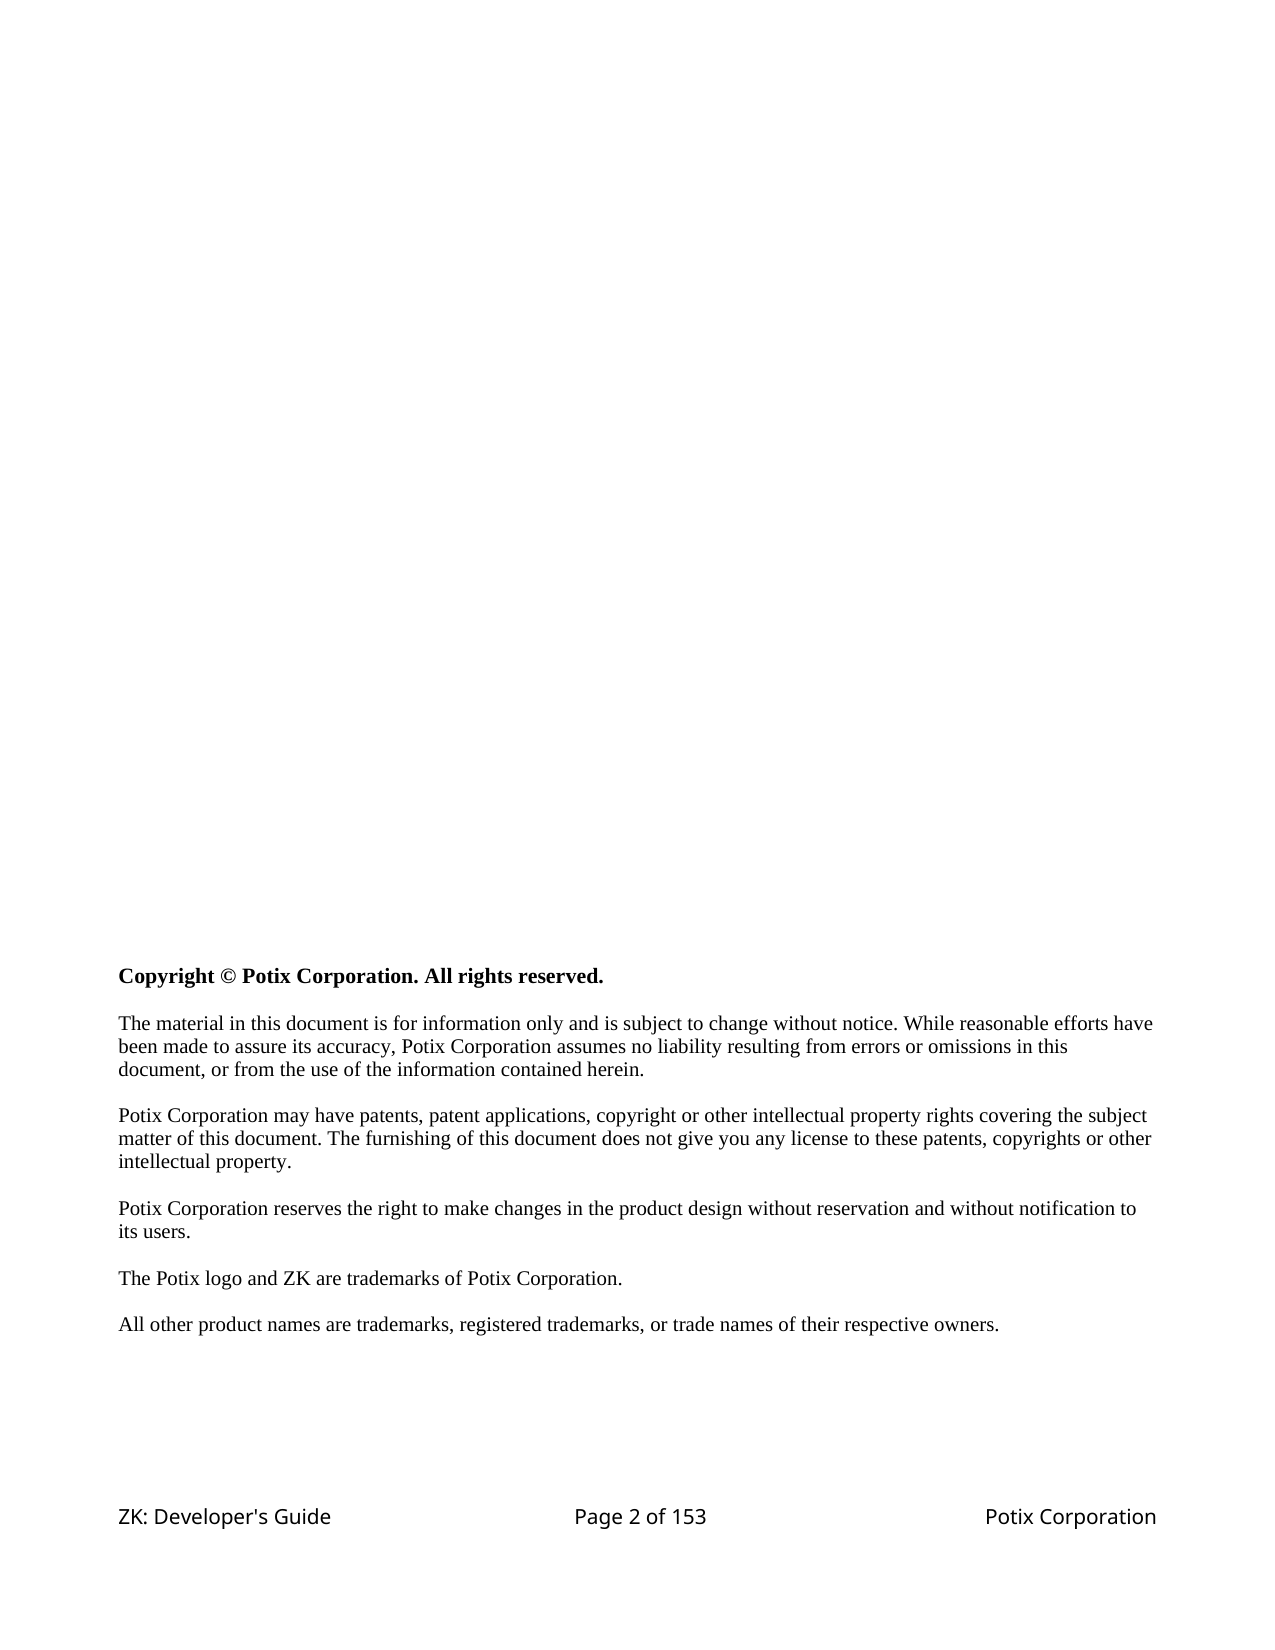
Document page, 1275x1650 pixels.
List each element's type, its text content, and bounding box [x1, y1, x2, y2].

text Copyright © Potix Corporation. All rights reserved. [118, 963, 1157, 988]
text The Potix logo and ZK are trademarks of Potix Corporation. [118, 1267, 1157, 1289]
text The material in this document is for information only and is subject to change without notice. While reasonable efforts have been made to assure its accuracy, Potix Corporation assumes no liability resulting from errors or omissions in this document, or from the use of the information contained herein. [118, 1011, 1157, 1081]
text All other product names are trademarks, registered trademarks, or trade names of their respective owners. [118, 1313, 1157, 1336]
text Potix Corporation reserves the right to make changes in the product design without reservation and without notification to its users. [118, 1197, 1157, 1243]
text Potix Corporation may have patents, patent applications, copyright or other intellectual property rights covering the subject matter of this document. The furnishing of this document does not give you any license to these patents, copyrights or other intellectual property. [118, 1104, 1157, 1173]
